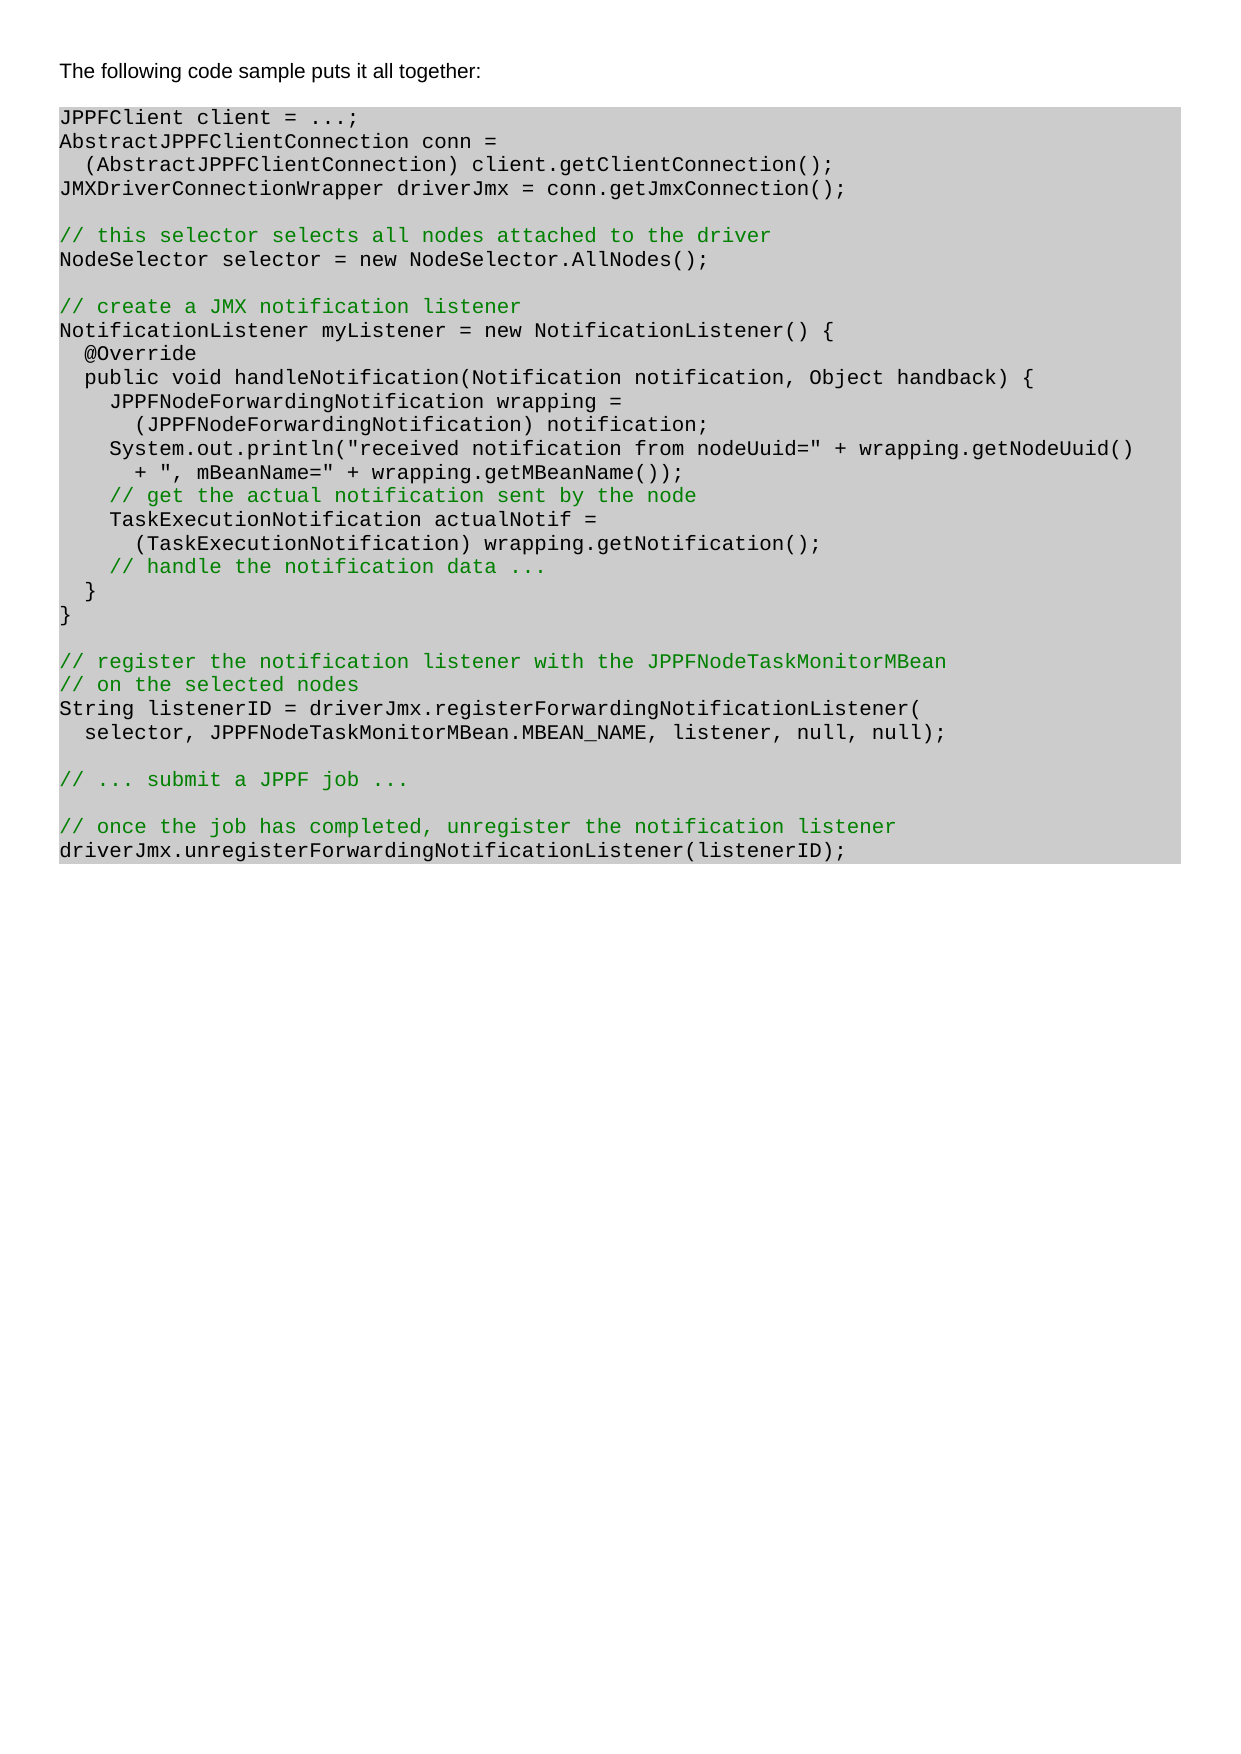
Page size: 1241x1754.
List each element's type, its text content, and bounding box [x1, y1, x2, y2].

text JMXDriverConnectionWrapper driverJmx = conn.getJmxConnection(); [59, 178, 1181, 202]
text // get the actual notification sent by the node [59, 485, 1181, 509]
text (JPPFNodeForwardingNotification) notification; [59, 414, 1181, 438]
text // create a JMX notification listener [59, 296, 1181, 320]
text // once the job has completed, unregister the notification listener [59, 816, 1181, 840]
text } [59, 603, 1181, 627]
text String listenerID = driverJmx.registerForwardingNotificationListener( [59, 698, 1181, 722]
text NodeSelector selector = new NodeSelector.AllNodes(); [59, 249, 1181, 272]
text JPPFClient client = ...; [59, 107, 1181, 131]
text The following code sample puts it all together: [59, 59, 1181, 83]
text // on the selected nodes [59, 674, 1181, 698]
text AbstractJPPFClientConnection conn = [59, 131, 1181, 154]
text } [59, 580, 1181, 603]
text driverJmx.unregisterForwardingNotificationListener(listenerID); [59, 840, 1181, 864]
text JPPFNodeForwardingNotification wrapping = [59, 391, 1181, 414]
text + ", mBeanName=" + wrapping.getMBeanName()); [59, 462, 1181, 485]
text System.out.println("received notification from nodeUuid=" + wrapping.getNodeUuid() [59, 438, 1181, 462]
text (AbstractJPPFClientConnection) client.getClientConnection(); [59, 154, 1181, 178]
text TaskExecutionNotification actualNotif = [59, 509, 1181, 533]
text public void handleNotification(Notification notification, Object handback) { [59, 367, 1181, 391]
text // ... submit a JPPF job ... [59, 769, 1181, 793]
text (TaskExecutionNotification) wrapping.getNotification(); [59, 533, 1181, 556]
text // handle the notification data ... [59, 556, 1181, 580]
text @Override [59, 343, 1181, 367]
text NotificationListener myListener = new NotificationListener() { [59, 320, 1181, 343]
text selector, JPPFNodeTaskMonitorMBean.MBEAN_NAME, listener, null, null); [59, 722, 1181, 745]
text // register the notification listener with the JPPFNodeTaskMonitorMBean [59, 651, 1181, 674]
text // this selector selects all nodes attached to the driver [59, 225, 1181, 249]
